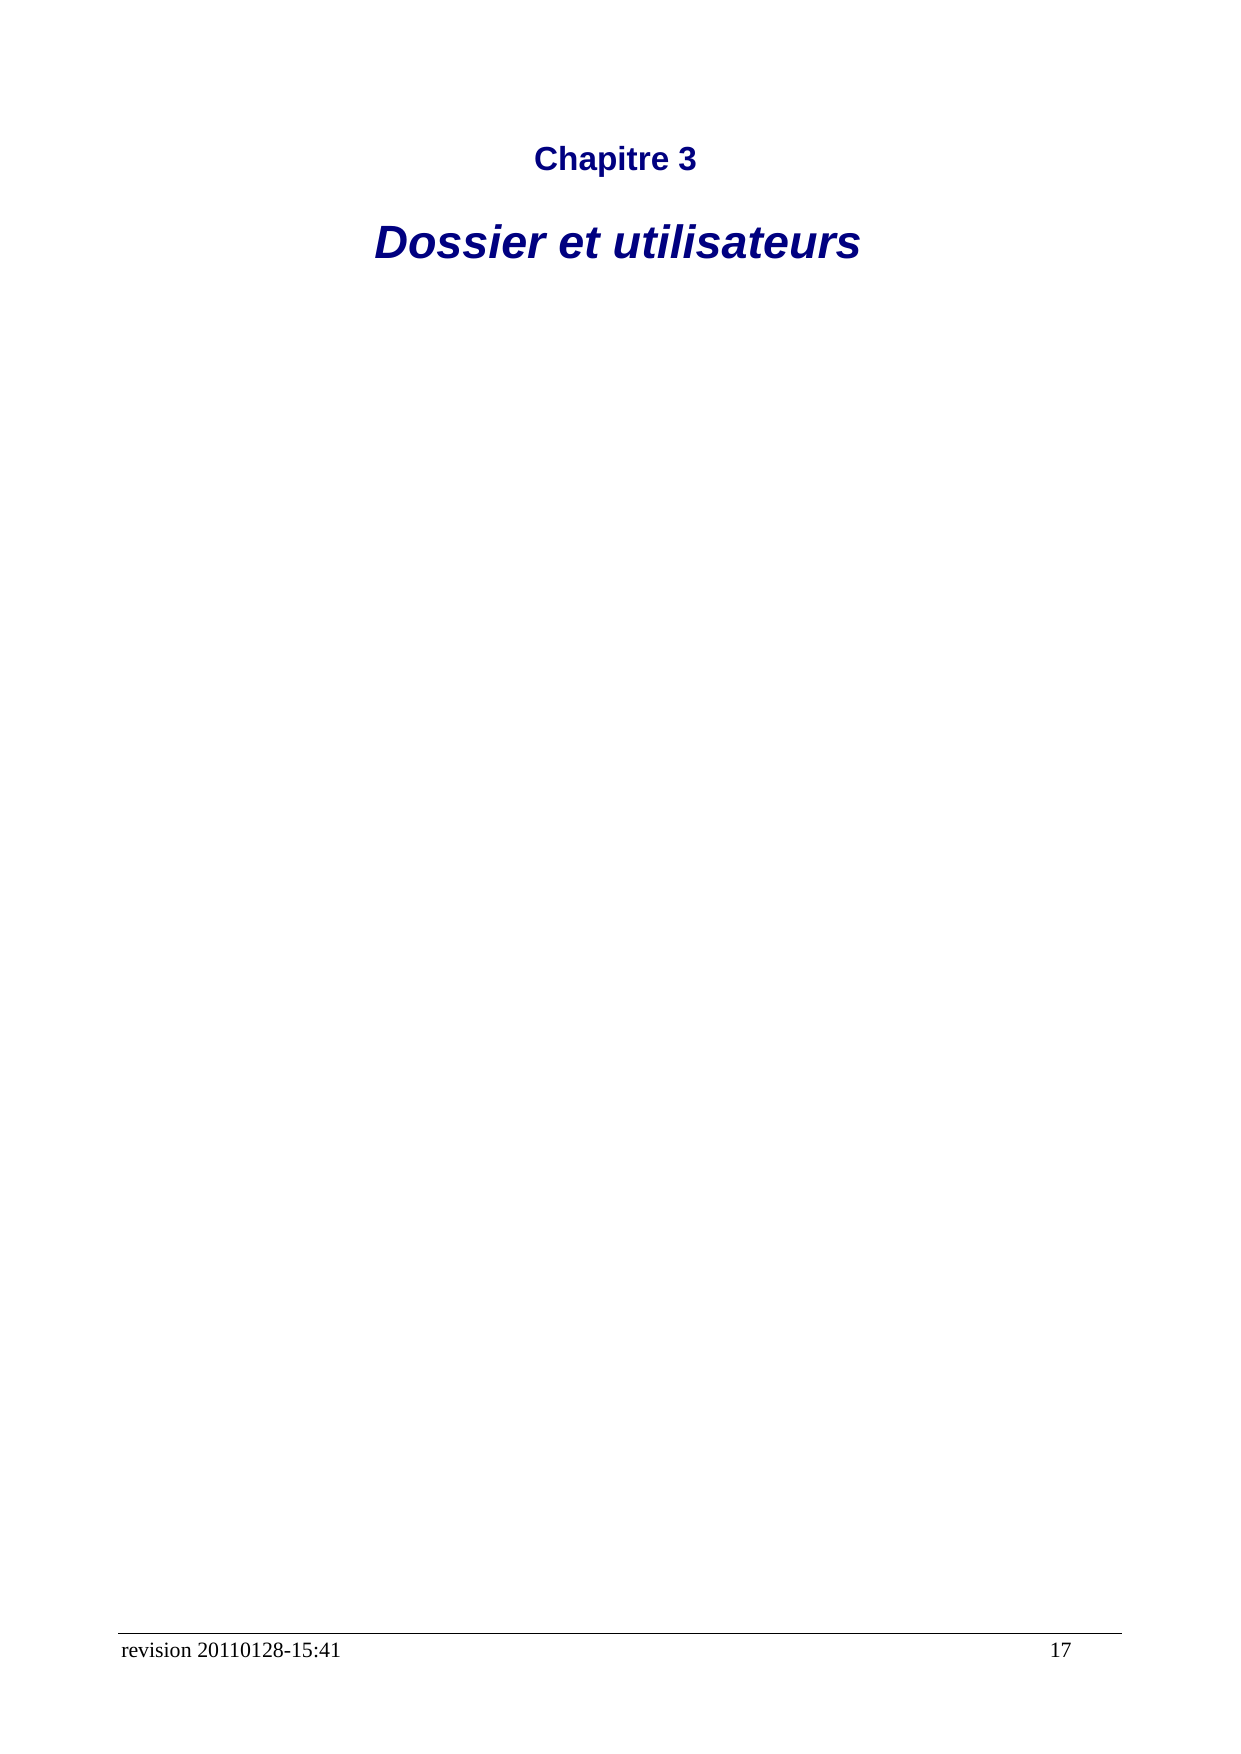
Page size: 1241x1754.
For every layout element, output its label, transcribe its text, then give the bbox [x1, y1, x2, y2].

subtitle Dossier et utilisateurs [118, 215, 1122, 268]
subtitle Chapitre 3 [118, 139, 1122, 177]
